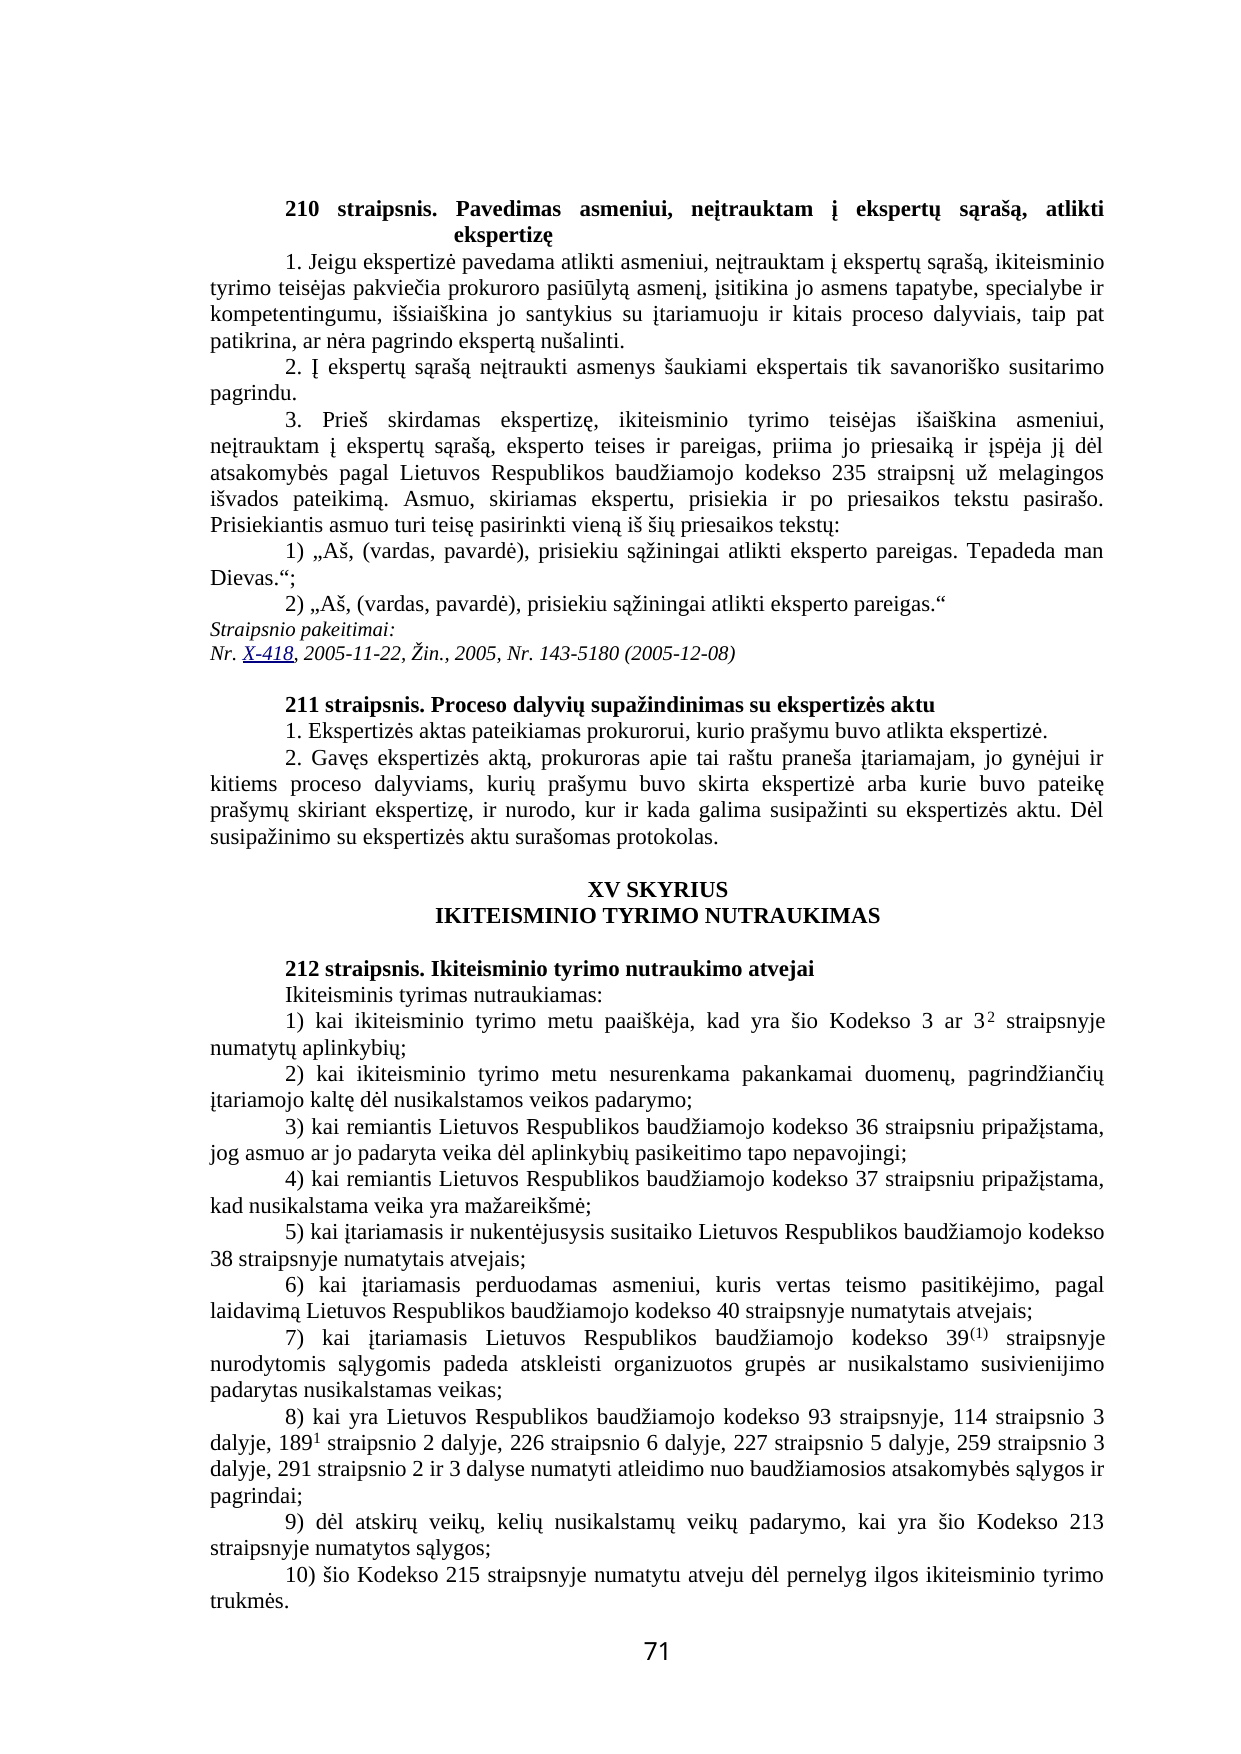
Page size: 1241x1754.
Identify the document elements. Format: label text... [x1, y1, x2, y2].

text 4) kai remiantis Lietuvos Respublikos baudžiamojo kodekso 37 straipsniu pripažįstama, kad nusikalstama veika yra mažareikšmė; [210, 1166, 1106, 1218]
text 2. Į ekspertų sąrašą neįtraukti asmenys šaukiami ekspertais tik savanoriško susitarimo pagrindu. [210, 353, 1106, 406]
text 1) kai ikiteisminio tyrimo metu paaiškėja, kad yra šio Kodekso 3 ar 32 straipsnyje numatytų aplinkybių; [210, 1007, 1106, 1060]
text 8) kai yra Lietuvos Respublikos baudžiamojo kodekso 93 straipsnyje, 114 straipsnio 3 dalyje, 1891 straipsnio 2 dalyje, 226 straipsnio 6 dalyje, 227 straipsnio 5 dalyje, 259 straipsnio 3 dalyje, 291 straipsnio 2 ir 3 dalyse numatyti atleidimo nuo baudžiamosios atsakomybės sąlygos ir pagrindai; [210, 1403, 1106, 1508]
text Nr. X-418, 2005-11-22, Žin., 2005, Nr. 143-5180 (2005-12-08) [210, 641, 1106, 665]
text 1. Ekspertizės aktas pateikiamas prokurorui, kurio prašymu buvo atlikta ekspertizė. [210, 717, 1106, 744]
text 3. Prieš skirdamas ekspertizę, ikiteisminio tyrimo teisėjas išaiškina asmeniui, neįtrauktam į ekspertų sąrašą, eksperto teises ir pareigas, priima jo priesaiką ir įspėja jį dėl atsakomybės pagal Lietuvos Respublikos baudžiamojo kodekso 235 straipsnį už melagingos išvados pateikimą. Asmuo, skiriamas ekspertu, prisiekia ir po priesaikos tekstu pasirašo. Prisiekiantis asmuo turi teisę pasirinkti vieną iš šių priesaikos tekstų: [210, 406, 1106, 538]
text 2. Gavęs ekspertizės aktą, prokuroras apie tai raštu praneša įtariamajam, jo gynėjui ir kitiems proceso dalyviams, kurių prašymu buvo skirta ekspertizė arba kurie buvo pateikę prašymų skiriant ekspertizę, ir nurodo, kur ir kada galima susipažinti su ekspertizės aktu. Dėl susipažinimo su ekspertizės aktu surašomas protokolas. [210, 744, 1106, 849]
text 212 straipsnis. Ikiteisminio tyrimo nutraukimo atvejai [210, 955, 1106, 981]
text 1) „Aš, (vardas, pavardė), prisiekiu sąžiningai atlikti eksperto pareigas. Tepadeda man Dievas.“; [210, 538, 1106, 590]
subtitle XV skyrius [210, 876, 1106, 902]
text 10) šio Kodekso 215 straipsnyje numatytu atveju dėl pernelyg ilgos ikiteisminio tyrimo trukmės. [210, 1561, 1106, 1613]
text 7) kai įtariamasis Lietuvos Respublikos baudžiamojo kodekso 39(1) straipsnyje nurodytomis sąlygomis padeda atskleisti organizuotos grupės ar nusikalstamo susivienijimo padarytas nusikalstamas veikas; [210, 1324, 1106, 1403]
text 210 straipsnis. Pavedimas asmeniui, neįtrauktam į ekspertų sąrašą, atlikti ekspertizę [285, 195, 1106, 248]
text 211 straipsnis. Proceso dalyvių supažindinimas su ekspertizės aktu [210, 691, 1106, 717]
text 9) dėl atskirų veikų, kelių nusikalstamų veikų padarymo, kai yra šio Kodekso 213 straipsnyje numatytos sąlygos; [210, 1508, 1106, 1561]
text Ikiteisminis tyrimas nutraukiamas: [210, 981, 1106, 1007]
text 3) kai remiantis Lietuvos Respublikos baudžiamojo kodekso 36 straipsniu pripažįstama, jog asmuo ar jo padaryta veika dėl aplinkybių pasikeitimo tapo nepavojingi; [210, 1113, 1106, 1166]
text Straipsnio pakeitimai: [210, 617, 1106, 641]
text 2) „Aš, (vardas, pavardė), prisiekiu sąžiningai atlikti eksperto pareigas.“ [210, 590, 1106, 617]
text Ikiteisminio tyrimo nutraukimas [210, 902, 1106, 928]
text 5) kai įtariamasis ir nukentėjusysis susitaiko Lietuvos Respublikos baudžiamojo kodekso 38 straipsnyje numatytais atvejais; [210, 1218, 1106, 1271]
text 1. Jeigu ekspertizė pavedama atlikti asmeniui, neįtrauktam į ekspertų sąrašą, ikiteisminio tyrimo teisėjas pakviečia prokuroro pasiūlytą asmenį, įsitikina jo asmens tapatybe, specialybe ir kompetentingumu, išsiaiškina jo santykius su įtariamuoju ir kitais proceso dalyviais, taip pat patikrina, ar nėra pagrindo ekspertą nušalinti. [210, 248, 1106, 353]
text 6) kai įtariamasis perduodamas asmeniui, kuris vertas teismo pasitikėjimo, pagal laidavimą Lietuvos Respublikos baudžiamojo kodekso 40 straipsnyje numatytais atvejais; [210, 1271, 1106, 1324]
text 2) kai ikiteisminio tyrimo metu nesurenkama pakankamai duomenų, pagrindžiančių įtariamojo kaltę dėl nusikalstamos veikos padarymo; [210, 1060, 1106, 1113]
